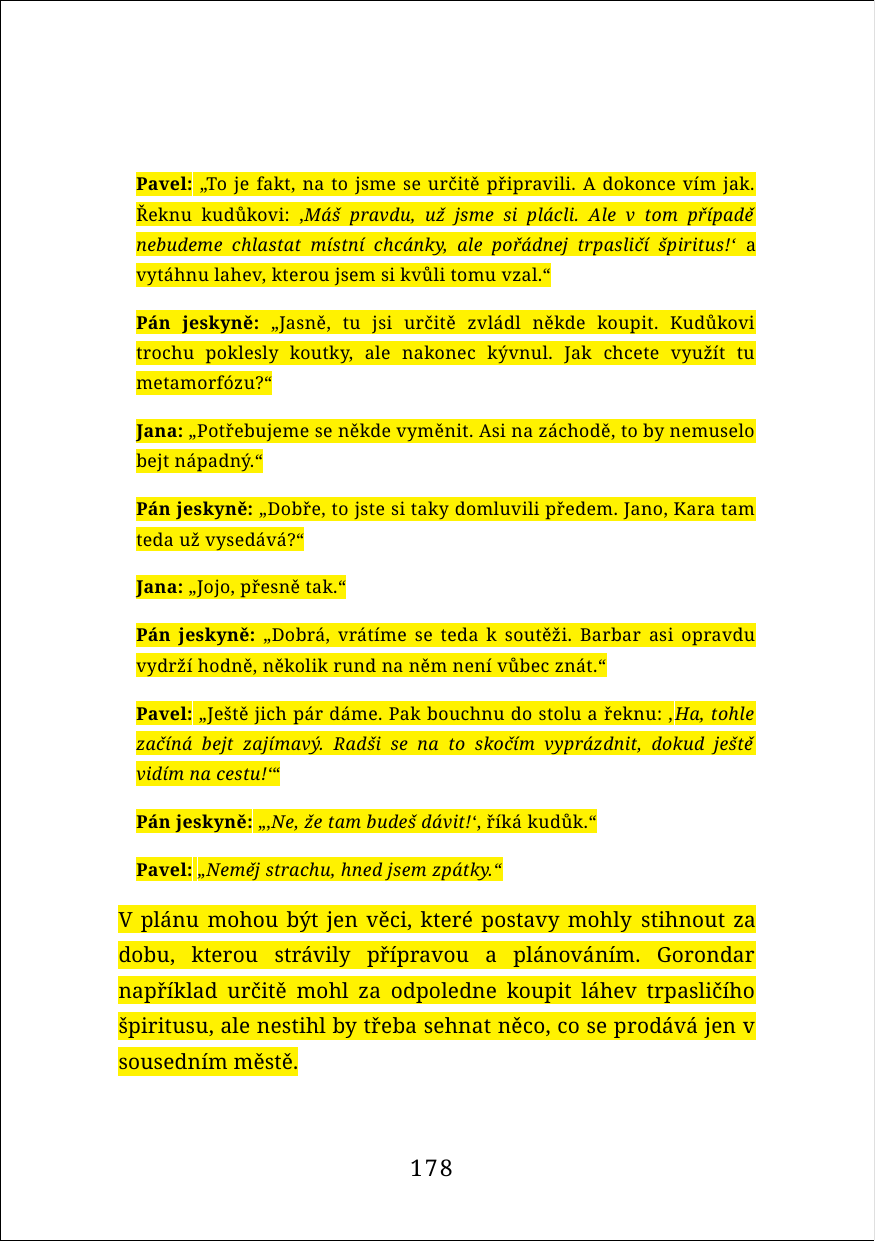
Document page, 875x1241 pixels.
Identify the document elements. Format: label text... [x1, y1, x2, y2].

text V plánu mohou být jen věci, které postavy mohly stihnout za dobu, kterou strávily přípravou a plánováním. Gorondar například určitě mohl za odpoledne koupit láhev trpasličího špiritusu, ale nestihl by třeba sehnat něco, co se prodává jen v sousedním městě. [118, 905, 756, 1076]
text Pán jeskyně: „‚Ne, že tam budeš dávit!‘, říká kudůk.“ [136, 809, 756, 833]
text Pavel: „Neměj strachu, hned jsem zpátky.“ [136, 857, 756, 881]
text Jana: „Potřebujeme se někde vyměnit. Asi na záchodě, to by nemuselo bejt nápadný.“ [136, 419, 756, 473]
text Pán jeskyně: „Dobře, to jste si taky domluvili předem. Jano, Kara tam teda už vysedává?“ [136, 497, 756, 551]
text Jana: „Jojo, přesně tak.“ [136, 575, 756, 599]
text Pavel: „To je fakt, na to jsme se určitě připravili. A dokonce vím jak. Řeknu kudůkovi: ‚Máš pravdu, už jsme si plácli. Ale v tom případě nebudeme chlastat místní chcánky, ale pořádnej trpasličí špiritus!‘ a vytáhnu lahev, kterou jsem si kvůli tomu vzal.“ [136, 172, 756, 287]
text Pán jeskyně: „Jasně, tu jsi určitě zvládl někde koupit. Kudůkovi trochu poklesly koutky, ale nakonec kývnul. Jak chcete využít tu metamorfózu?“ [136, 310, 756, 395]
text Pán jeskyně: „Dobrá, vrátíme se teda k soutěži. Barbar asi opravdu vydrží hodně, několik rund na něm není vůbec znát.“ [136, 623, 756, 677]
text Pavel: „Ještě jich pár dáme. Pak bouchnu do stolu a řeknu: ‚Ha, tohle začíná bejt zajímavý. Radši se na to skočím vyprázdnit, dokud ještě vidím na cestu!‘“ [136, 701, 756, 786]
